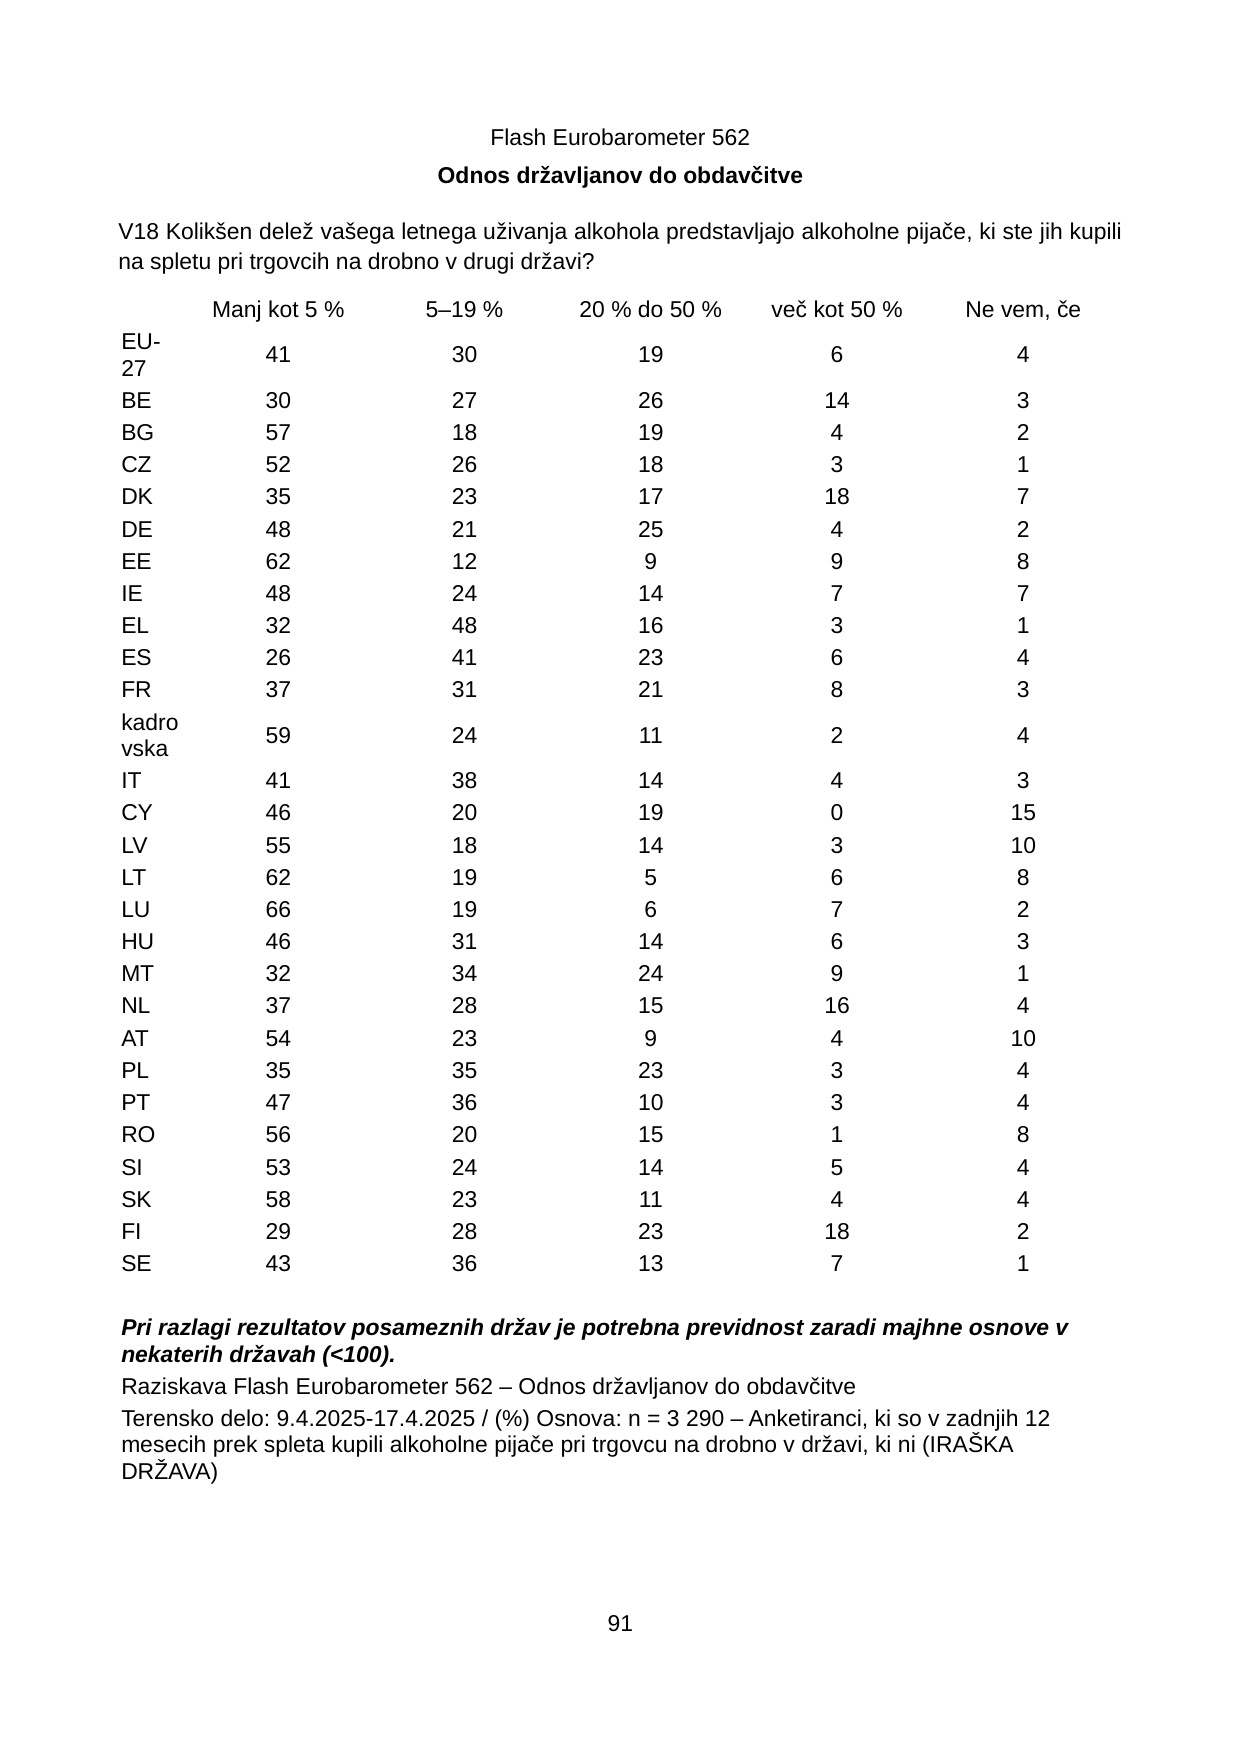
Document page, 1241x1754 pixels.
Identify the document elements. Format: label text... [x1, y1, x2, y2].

table_cell 9 [744, 545, 930, 577]
table_cell 43 [185, 1247, 371, 1279]
table_cell EU-27 [118, 325, 185, 384]
table_cell 13 [558, 1247, 744, 1279]
table_cell 9 [558, 1022, 744, 1054]
table_cell 2 [930, 1215, 1116, 1247]
table_cell IT [118, 764, 185, 796]
table_cell 2 [744, 706, 930, 764]
table_cell 24 [371, 706, 557, 764]
table_cell 57 [185, 416, 371, 448]
table_header Manj kot 5 % [185, 293, 371, 325]
table_header Ne vem, če [930, 293, 1116, 325]
table_cell 56 [185, 1118, 371, 1151]
table_cell 20 [371, 1118, 557, 1151]
table_cell 7 [744, 577, 930, 609]
table_cell 7 [744, 893, 930, 925]
table_cell 59 [185, 706, 371, 764]
table_cell 6 [744, 925, 930, 957]
table_cell PL [118, 1054, 185, 1086]
table_cell 35 [185, 1054, 371, 1086]
table_cell 48 [185, 513, 371, 545]
table_cell 3 [930, 674, 1116, 706]
table_cell 41 [185, 325, 371, 384]
table_cell 5 [558, 861, 744, 893]
table_cell 14 [744, 384, 930, 416]
table_cell 19 [558, 325, 744, 384]
table_cell 31 [371, 925, 557, 957]
table_cell 2 [930, 416, 1116, 448]
table_cell 7 [930, 577, 1116, 609]
text V18 Kolikšen delež vašega letnega uživanja alkohola predstavljajo alkoholne pijače, ki ste jih kupili na spletu pri trgovcih na drobno v drugi državi? [118, 218, 1122, 275]
table_cell 1 [930, 448, 1116, 480]
table_cell 30 [371, 325, 557, 384]
table_cell 26 [558, 384, 744, 416]
table_cell 4 [930, 1151, 1116, 1183]
table_cell 8 [930, 861, 1116, 893]
table_cell PT [118, 1086, 185, 1118]
table_header 20 % do 50 % [558, 293, 744, 325]
table_cell 53 [185, 1151, 371, 1183]
table_cell 23 [371, 1022, 557, 1054]
table_cell [185, 1279, 371, 1311]
table_cell kadrovska [118, 706, 185, 764]
table_cell 23 [558, 641, 744, 673]
table_cell 11 [558, 706, 744, 764]
table_cell 6 [744, 325, 930, 384]
table_header več kot 50 % [744, 293, 930, 325]
table_cell 3 [930, 764, 1116, 796]
table_cell 19 [371, 861, 557, 893]
table_cell 35 [371, 1054, 557, 1086]
table_header [118, 293, 185, 325]
table_cell Raziskava Flash Eurobarometer 562 – Odnos državljanov do obdavčitve [118, 1370, 1116, 1402]
table_cell 1 [930, 1247, 1116, 1279]
table_cell 66 [185, 893, 371, 925]
table_cell 14 [558, 1151, 744, 1183]
table_cell 4 [744, 1022, 930, 1054]
table_cell 48 [185, 577, 371, 609]
table_cell 27 [371, 384, 557, 416]
table_cell 14 [558, 829, 744, 861]
table_cell 15 [558, 1118, 744, 1151]
table_cell 18 [371, 416, 557, 448]
table_cell DE [118, 513, 185, 545]
table_cell 24 [371, 577, 557, 609]
table_cell 32 [185, 958, 371, 989]
table_cell 7 [744, 1247, 930, 1279]
table_cell 8 [930, 545, 1116, 577]
table_cell SE [118, 1247, 185, 1279]
table_cell FI [118, 1215, 185, 1247]
table_cell 3 [930, 925, 1116, 957]
table_cell 14 [558, 764, 744, 796]
table_cell 2 [930, 893, 1116, 925]
table_cell 29 [185, 1215, 371, 1247]
table_cell 23 [371, 480, 557, 513]
table_cell 34 [371, 958, 557, 989]
table_cell 21 [371, 513, 557, 545]
table_cell [744, 1279, 930, 1311]
table_cell 54 [185, 1022, 371, 1054]
table_cell 16 [744, 990, 930, 1022]
table_cell 3 [744, 1054, 930, 1086]
table_cell 52 [185, 448, 371, 480]
table_cell 16 [558, 609, 744, 641]
table_cell 1 [930, 958, 1116, 989]
table_cell 24 [371, 1151, 557, 1183]
table_cell 3 [744, 448, 930, 480]
table_cell 20 [371, 796, 557, 829]
table_cell 0 [744, 796, 930, 829]
table_cell 12 [371, 545, 557, 577]
table_cell 37 [185, 674, 371, 706]
table_cell 28 [371, 1215, 557, 1247]
table_cell 26 [185, 641, 371, 673]
table_cell 31 [371, 674, 557, 706]
table_cell 18 [744, 480, 930, 513]
table_cell 4 [744, 764, 930, 796]
table_cell 14 [558, 577, 744, 609]
table_cell 6 [744, 861, 930, 893]
table_cell LU [118, 893, 185, 925]
table_cell 8 [930, 1118, 1116, 1151]
table_cell 18 [744, 1215, 930, 1247]
table_cell 24 [558, 958, 744, 989]
table_cell 23 [558, 1054, 744, 1086]
table_cell BE [118, 384, 185, 416]
table_cell 14 [558, 925, 744, 957]
table_cell 23 [558, 1215, 744, 1247]
table_cell 4 [930, 706, 1116, 764]
table_cell 15 [930, 796, 1116, 829]
table_cell HU [118, 925, 185, 957]
table_cell LV [118, 829, 185, 861]
table_cell DK [118, 480, 185, 513]
table_cell [930, 1279, 1116, 1311]
table_cell 4 [930, 641, 1116, 673]
table_cell 2 [930, 513, 1116, 545]
table_cell [558, 1279, 744, 1311]
table_cell 26 [371, 448, 557, 480]
table_cell 4 [744, 1183, 930, 1215]
table_cell SI [118, 1151, 185, 1183]
table_cell 10 [558, 1086, 744, 1118]
table_cell 36 [371, 1247, 557, 1279]
table_cell 6 [744, 641, 930, 673]
table_cell SK [118, 1183, 185, 1215]
table_cell 10 [930, 829, 1116, 861]
table_cell 9 [744, 958, 930, 989]
table_cell 3 [744, 1086, 930, 1118]
table_cell 30 [185, 384, 371, 416]
table_cell 4 [930, 1054, 1116, 1086]
table_cell 19 [558, 796, 744, 829]
table_cell 62 [185, 545, 371, 577]
table_cell 5 [744, 1151, 930, 1183]
table_cell 8 [744, 674, 930, 706]
table_cell Pri razlagi rezultatov posameznih držav je potrebna previdnost zaradi majhne osnove v nekaterih državah (<100). [118, 1311, 1116, 1370]
table_cell BG [118, 416, 185, 448]
table_cell CY [118, 796, 185, 829]
table_cell [118, 1279, 185, 1311]
table_cell 18 [558, 448, 744, 480]
table_cell 37 [185, 990, 371, 1022]
table_cell CZ [118, 448, 185, 480]
table_cell 1 [744, 1118, 930, 1151]
table_cell 25 [558, 513, 744, 545]
table_cell 18 [371, 829, 557, 861]
table_cell 6 [558, 893, 744, 925]
table_cell 28 [371, 990, 557, 1022]
table_cell 21 [558, 674, 744, 706]
table_cell 36 [371, 1086, 557, 1118]
table_cell 4 [930, 990, 1116, 1022]
table_cell FR [118, 674, 185, 706]
table_cell 35 [185, 480, 371, 513]
table_cell 19 [371, 893, 557, 925]
table_cell 46 [185, 796, 371, 829]
table_header 5–19 % [371, 293, 557, 325]
table_cell 3 [930, 384, 1116, 416]
table_cell [371, 1279, 557, 1311]
table_cell 4 [930, 325, 1116, 384]
table_cell 23 [371, 1183, 557, 1215]
table_cell 4 [930, 1183, 1116, 1215]
table_cell NL [118, 990, 185, 1022]
table_cell 58 [185, 1183, 371, 1215]
table_cell 10 [930, 1022, 1116, 1054]
table_cell ES [118, 641, 185, 673]
table_cell 41 [371, 641, 557, 673]
table_cell 48 [371, 609, 557, 641]
table_cell 15 [558, 990, 744, 1022]
table_cell 41 [185, 764, 371, 796]
table_cell 4 [930, 1086, 1116, 1118]
table_cell 3 [744, 609, 930, 641]
table_cell 55 [185, 829, 371, 861]
table_cell 9 [558, 545, 744, 577]
table_cell 46 [185, 925, 371, 957]
table_cell 1 [930, 609, 1116, 641]
table_cell 17 [558, 480, 744, 513]
table_cell 11 [558, 1183, 744, 1215]
table_cell 32 [185, 609, 371, 641]
table_cell 38 [371, 764, 557, 796]
table_cell MT [118, 958, 185, 989]
table_cell 4 [744, 513, 930, 545]
table_cell 62 [185, 861, 371, 893]
table_cell 3 [744, 829, 930, 861]
table_cell EE [118, 545, 185, 577]
table_cell Terensko delo: 9.4.2025-17.4.2025 / (%) Osnova: n = 3 290 – Anketiranci, ki so v zadnjih 12 mesecih prek spleta kupili alkoholne pijače pri trgovcu na drobno v državi, ki ni (IRAŠKA DRŽAVA) [118, 1402, 1116, 1487]
table_cell 19 [558, 416, 744, 448]
table_cell IE [118, 577, 185, 609]
table_cell RO [118, 1118, 185, 1151]
table_cell 47 [185, 1086, 371, 1118]
table_cell AT [118, 1022, 185, 1054]
table_cell 7 [930, 480, 1116, 513]
table_cell 4 [744, 416, 930, 448]
table_cell LT [118, 861, 185, 893]
table_cell EL [118, 609, 185, 641]
